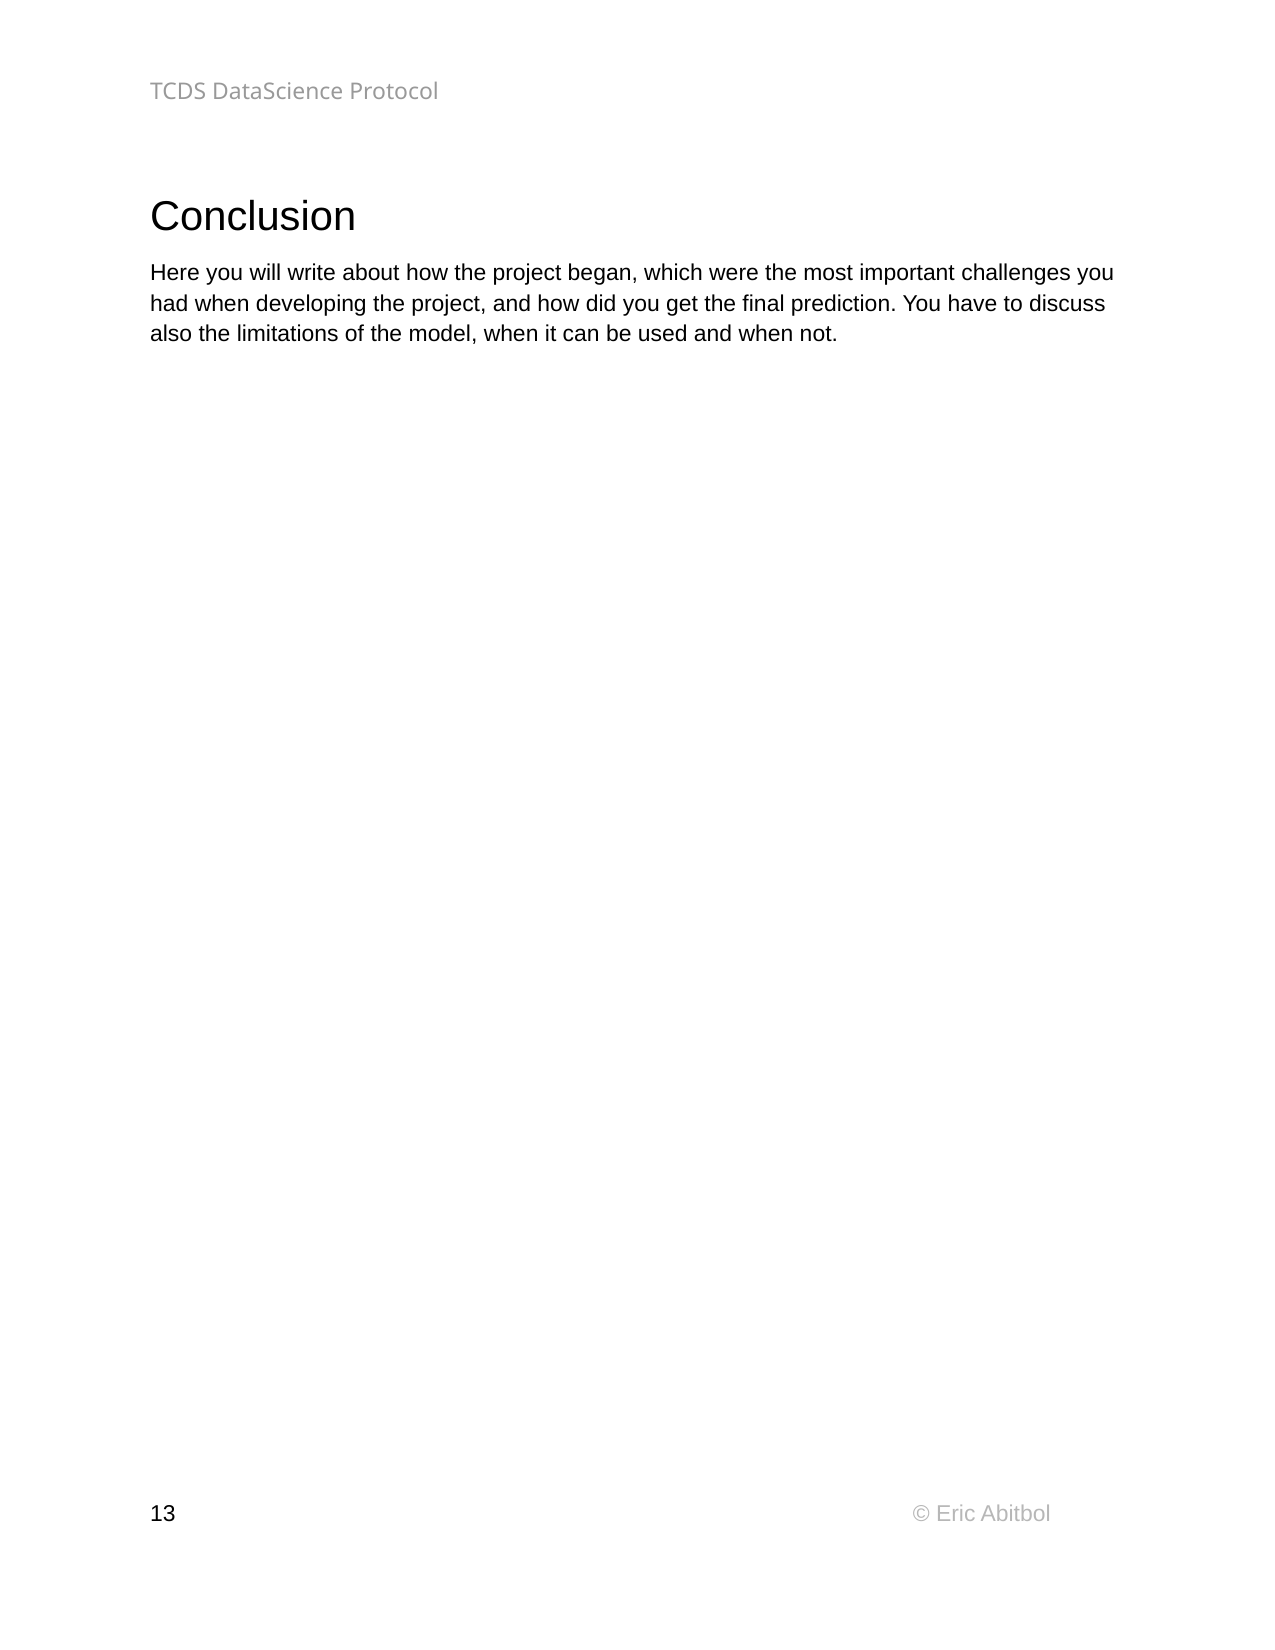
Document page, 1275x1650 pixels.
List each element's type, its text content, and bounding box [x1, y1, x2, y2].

text Here you will write about how the project began, which were the most important challenges you had when developing the project, and how did you get the final prediction. You have to discuss also the limitations of the model, when it can be used and when not. [150, 259, 1125, 346]
subtitle Conclusion [150, 192, 1125, 239]
